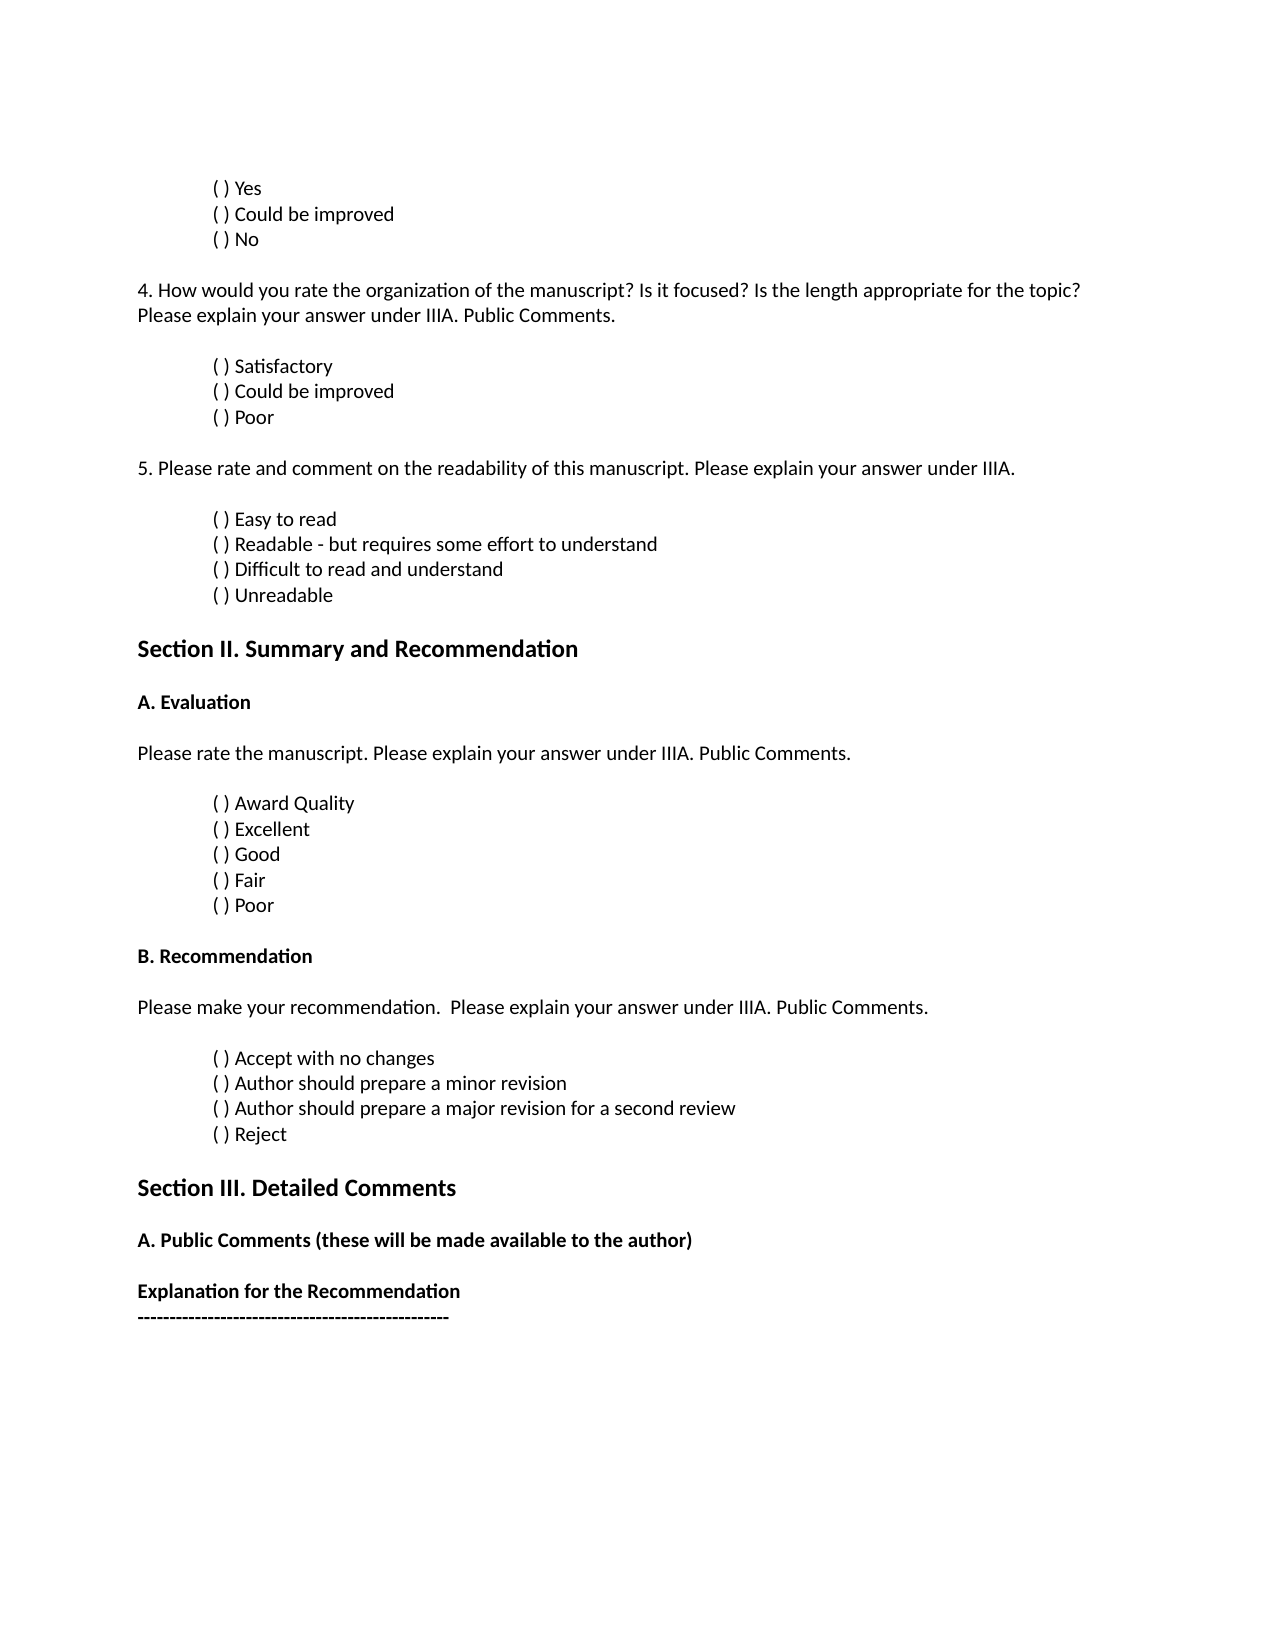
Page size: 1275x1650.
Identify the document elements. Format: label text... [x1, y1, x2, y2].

text ( ) Yes [212, 175, 1138, 201]
text Explanation for the Recommendation [137, 1278, 1138, 1304]
text 5. Please rate and comment on the readability of this manuscript. Please explain your answer under IIIA. [137, 455, 1138, 480]
text ( ) Award Quality [212, 791, 1138, 816]
text ( ) Satisfactory [212, 353, 1138, 379]
text ( ) Readable - but requires some effort to understand [212, 531, 1138, 557]
text ( ) Easy to read [212, 506, 1138, 531]
text ( ) Difficult to read and understand [212, 557, 1138, 582]
text ( ) Accept with no changes [212, 1045, 1138, 1070]
text ( ) No [212, 226, 1138, 252]
text Section III. Detailed Comments [137, 1172, 1138, 1202]
text ( ) Good [212, 841, 1138, 867]
text ( ) Fair [212, 867, 1138, 892]
text ( ) Poor [212, 892, 1138, 918]
text B. Recommendation [137, 943, 1138, 968]
text ( ) Excellent [212, 816, 1138, 841]
text 4. How would you rate the organization of the manuscript? Is it focused? Is the length appropriate for the topic? Please explain your answer under IIIA. Public Comments. [137, 277, 1138, 328]
text ( ) Unreadable [212, 582, 1138, 607]
text ( ) Could be improved [212, 201, 1138, 226]
text ( ) Poor [212, 404, 1138, 429]
text Section II. Summary and Recommendation [137, 633, 1138, 663]
text ( ) Author should prepare a minor revision [212, 1070, 1138, 1096]
text ( ) Author should prepare a major revision for a second review [212, 1096, 1138, 1121]
text A. Public Comments (these will be made available to the author) [137, 1228, 1138, 1253]
text ( ) Could be improved [212, 379, 1138, 404]
text ( ) Reject [212, 1121, 1138, 1146]
text ------------------------------------------------- [137, 1304, 1138, 1329]
text Please rate the manuscript. Please explain your answer under IIIA. Public Comments. [137, 740, 1138, 765]
text Please make your recommendation. Please explain your answer under IIIA. Public Comments. [137, 994, 1138, 1019]
text A. Evaluation [137, 689, 1138, 714]
